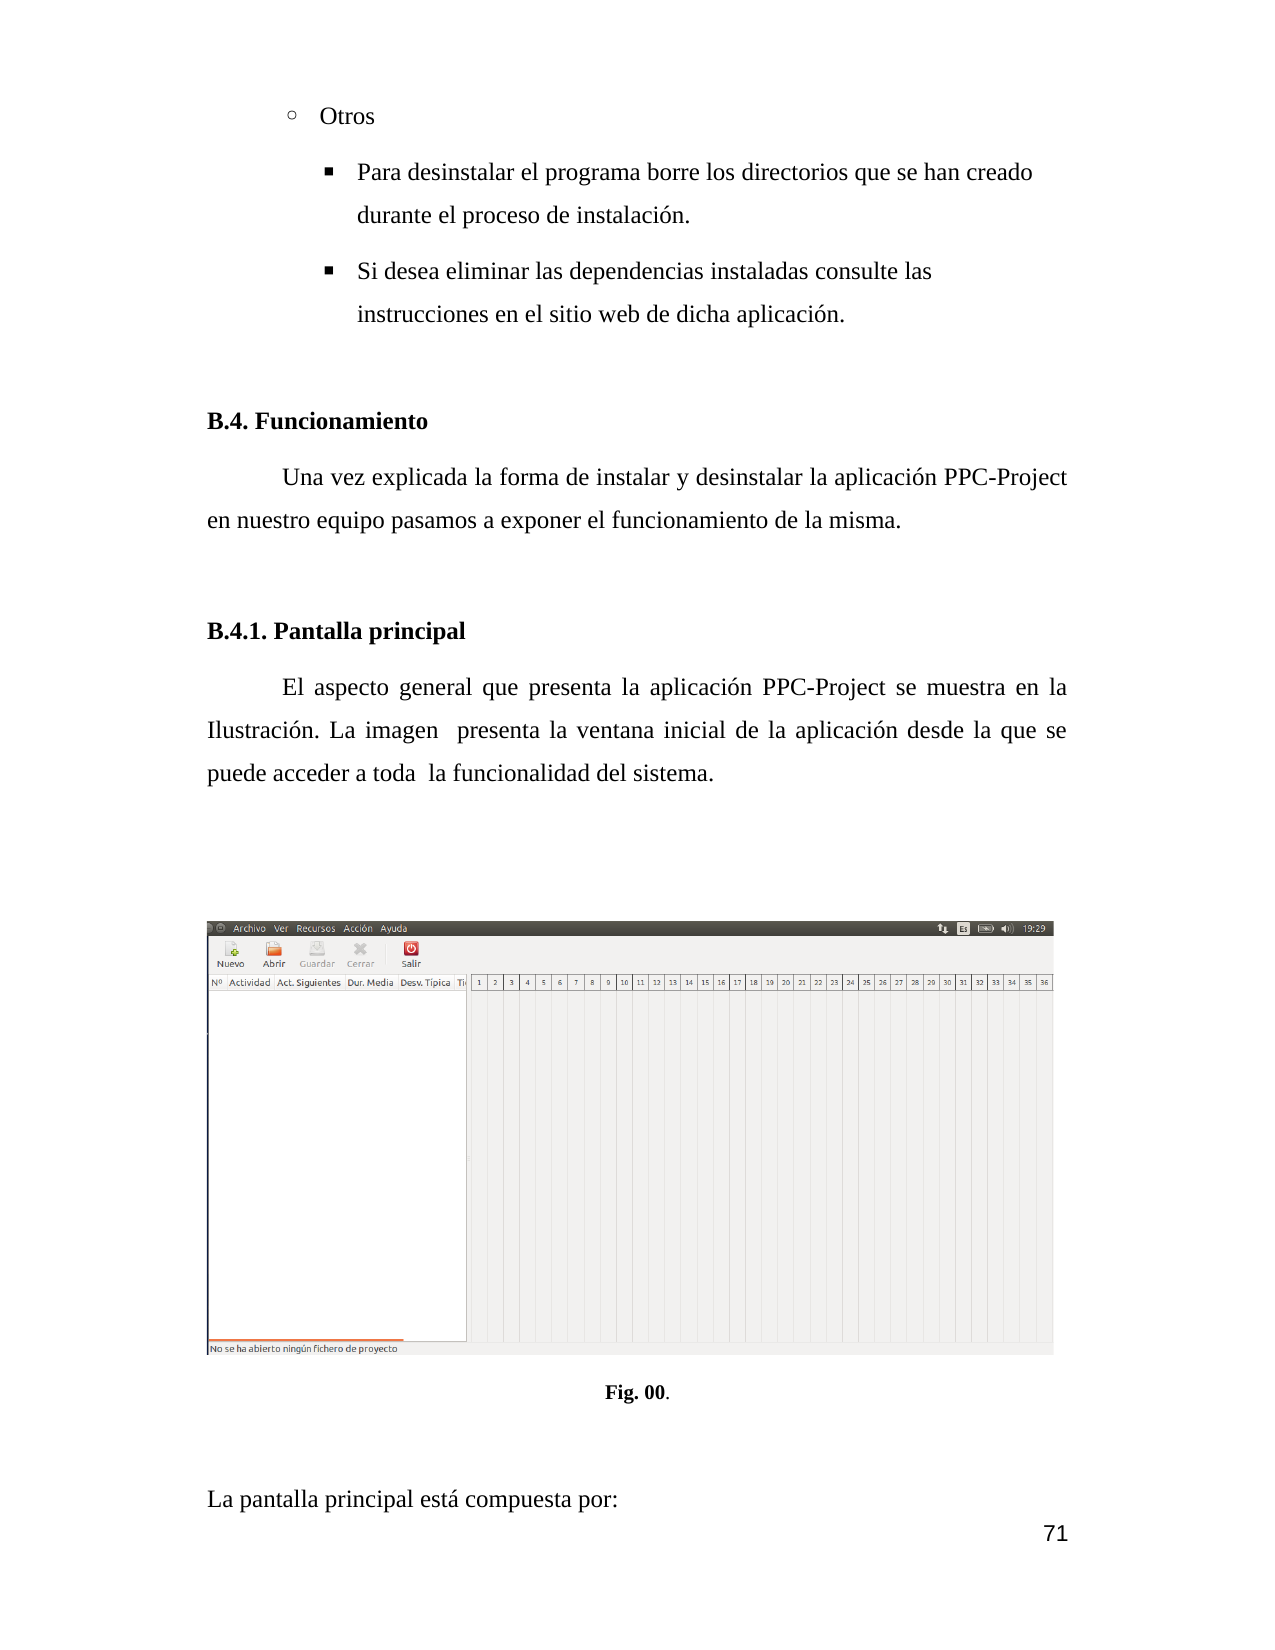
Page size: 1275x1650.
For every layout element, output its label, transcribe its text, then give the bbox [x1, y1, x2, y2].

text El aspecto general que presenta la aplicación PPC-Project se muestra en la Ilustración. La imagen presenta la ventana inicial de la aplicación desde la que se puede acceder a toda la funcionalidad del sistema. [207, 672, 1068, 787]
text La pantalla principal está compuesta por: [207, 1484, 1068, 1513]
text Una vez explicada la forma de instalar y desinstalar la aplicación PPC-Project en nuestro equipo pasamos a exponer el funcionamiento de la misma. [207, 462, 1068, 534]
text B.4. Funcionamiento [207, 406, 1068, 435]
text Fig. 00. [207, 1380, 1068, 1404]
text B.4.1. Pantalla principal [207, 616, 1068, 645]
list Para desinstalar el programa borre los directorios que se han creado durante el proceso de instalación. [319, 157, 1068, 229]
list Si desea eliminar las dependencias instaladas consulte las instrucciones en el sitio web de dicha aplicación. [319, 256, 1068, 328]
list Otros [282, 101, 1068, 130]
